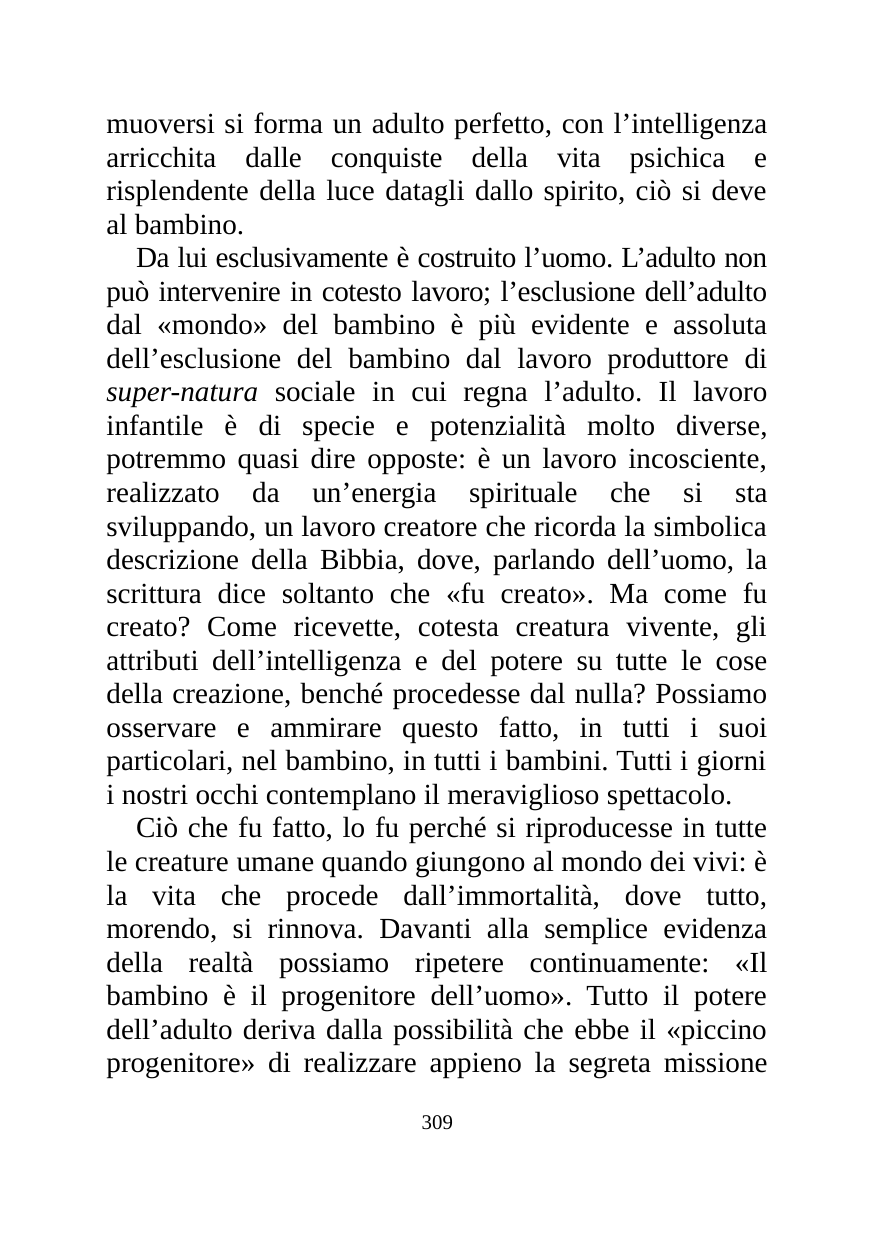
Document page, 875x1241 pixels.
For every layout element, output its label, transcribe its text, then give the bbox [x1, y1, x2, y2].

text muoversi si forma un adulto perfetto, con l’intelligenza arricchita dalle conquiste della vita psichica e risplendente della luce datagli dallo spirito, ciò si deve al bambino. [106, 106, 768, 240]
text Da lui esclusivamente è costruito l’uomo. L’adulto non può intervenire in cotesto lavoro; l’esclusione dell’adulto dal «mondo» del bambino è più evidente e assoluta dell’esclusione del bambino dal lavoro produttore di super-natura sociale in cui regna l’adulto. Il lavoro infantile è di specie e potenzialità molto diverse, potremmo quasi dire opposte: è un lavoro incosciente, realizzato da un’energia spirituale che si sta sviluppando, un lavoro creatore che ricorda la simbolica descrizione della Bibbia, dove, parlando dell’uomo, la scrittura dice soltanto che «fu creato». Ma come fu creato? Come ricevette, cotesta creatura vivente, gli attributi dell’intelligenza e del potere su tutte le cose della creazione, benché procedesse dal nulla? Possiamo osservare e ammirare questo fatto, in tutti i suoi particolari, nel bambino, in tutti i bambini. Tutti i giorni i nostri occhi contemplano il meraviglioso spettacolo. [106, 240, 768, 811]
text Ciò che fu fatto, lo fu perché si riproducesse in tutte le creature umane quando giungono al mondo dei vivi: è la vita che procede dall’immortalità, dove tutto, morendo, si rinnova. Davanti alla semplice evidenza della realtà possiamo ripetere continuamente: «Il bambino è il progenitore dell’uomo». Tutto il potere dell’adulto deriva dalla possibilità che ebbe il «piccino progenitore» di realizzare appieno la segreta missione [106, 811, 768, 1079]
